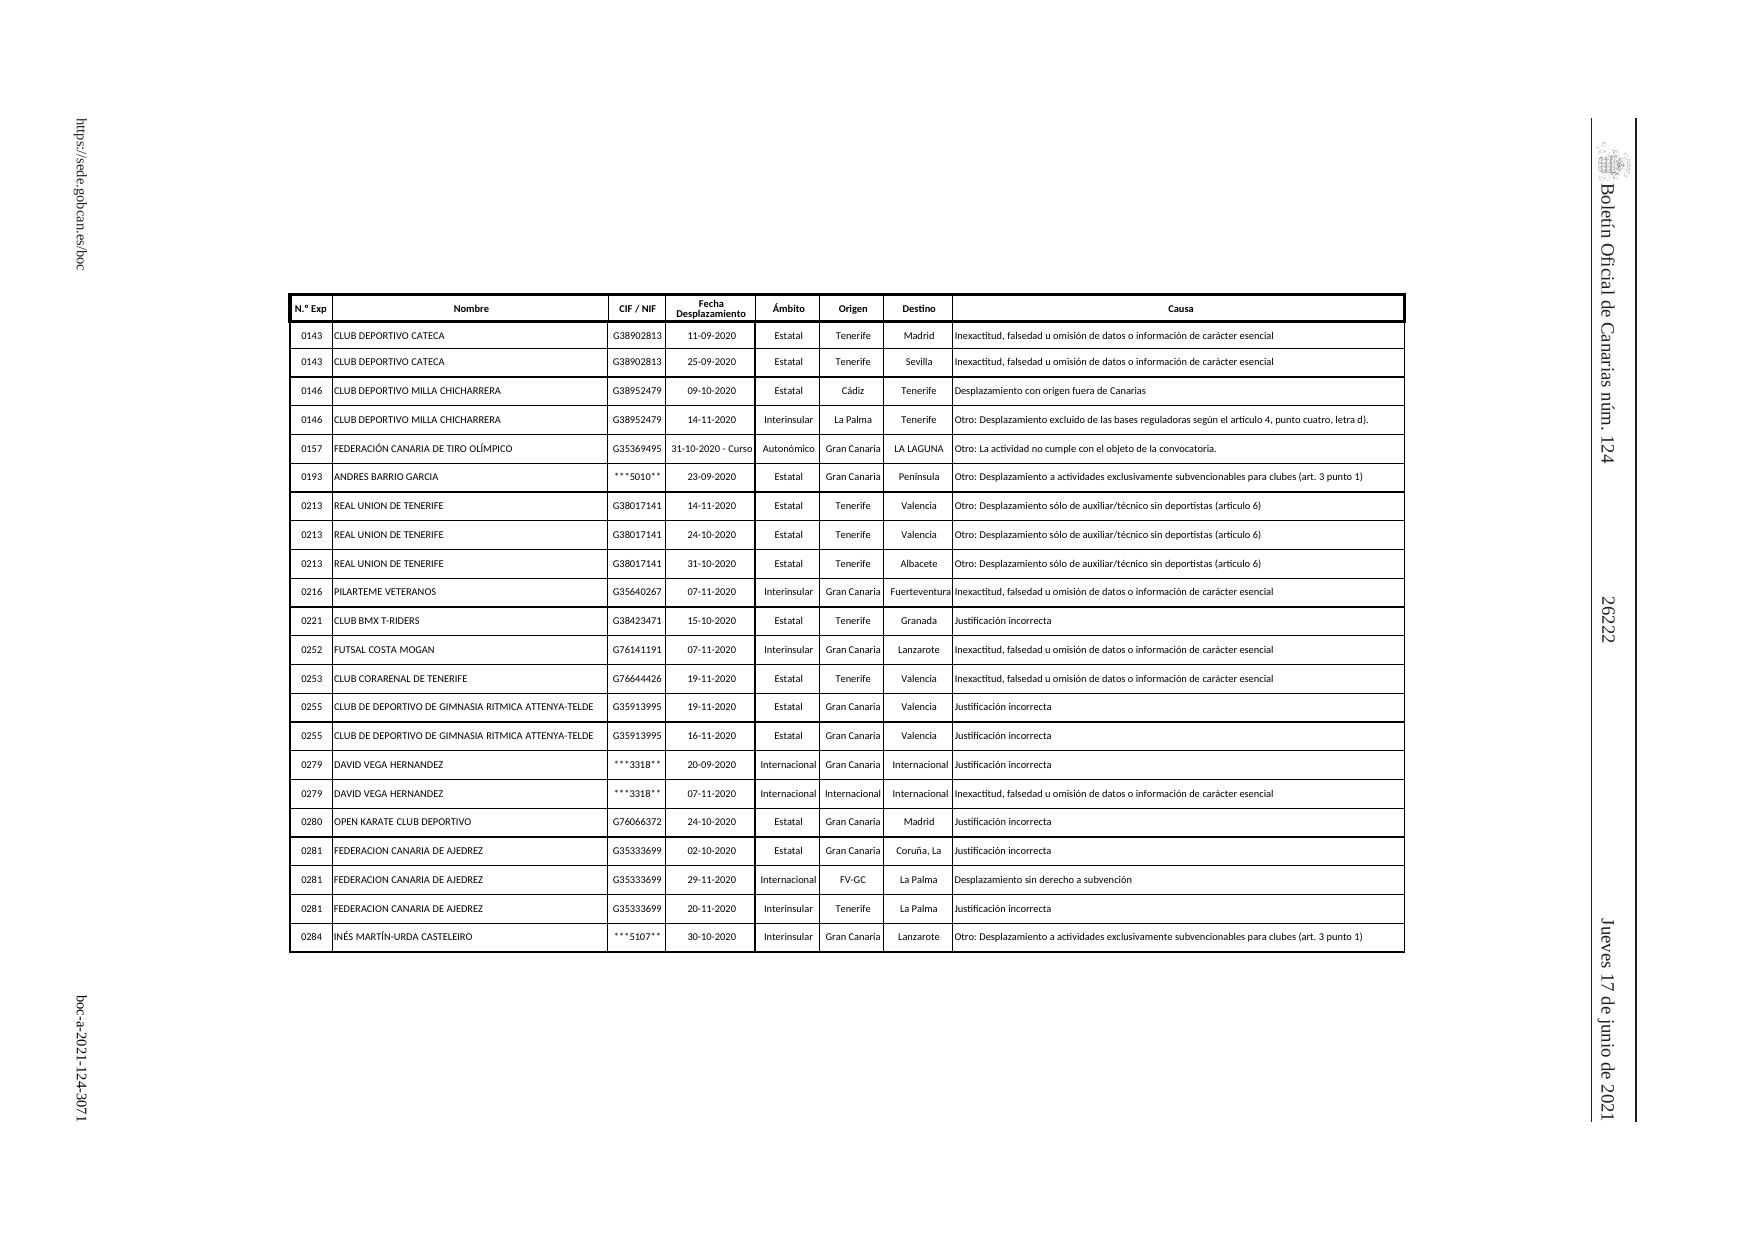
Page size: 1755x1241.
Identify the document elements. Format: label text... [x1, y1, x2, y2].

table_header Nombre [333, 296, 608, 320]
table_cell Estatal [756, 838, 819, 865]
table_cell G35913995 [608, 723, 665, 750]
table_cell 31-10-2020 - Curso [666, 435, 754, 463]
table_cell Valencia [884, 665, 952, 693]
table_cell Madrid [884, 809, 952, 836]
table_cell 0221 [291, 608, 332, 635]
table_cell 0252 [291, 636, 332, 664]
text Jueves 17 de junio de 2021 [1598, 918, 1618, 1124]
table_cell FUTSAL COSTA MOGAN [333, 636, 607, 664]
table_cell 07-11-2020 [666, 780, 754, 808]
table_cell Estatal [756, 665, 819, 693]
table_cell Gran Canaria [820, 636, 883, 664]
table_cell ***5010** [608, 464, 665, 491]
table_cell CLUB DE DEPORTIVO DE GIMNASIA RITMICA ATTENYA-TELDE [333, 723, 607, 750]
table_header N.º Exp [292, 296, 332, 320]
table_header Origen [820, 296, 883, 320]
table_cell Otro: Desplazamiento excluido de las bases reguladoras según el articulo 4, punto cuatro, letra d). [953, 406, 1404, 434]
table_cell G35913995 [608, 694, 665, 721]
table_cell Estatal [756, 521, 819, 549]
table_cell Tenerife [820, 550, 883, 578]
table_cell 24-10-2020 [666, 521, 754, 549]
table_cell FEDERACION CANARIA DE AJEDREZ [333, 866, 607, 894]
table_cell Estatal [756, 493, 819, 520]
table_cell Internacional [756, 780, 819, 808]
table_cell Desplazamiento sin derecho a subvención [953, 866, 1404, 894]
table_cell Península [884, 464, 952, 491]
table_cell Estatal [756, 464, 819, 491]
table_cell REAL UNION DE TENERIFE [333, 493, 607, 520]
table_cell G35369495 [608, 435, 665, 463]
table_cell G38902813 [608, 349, 665, 376]
table_cell 19-11-2020 [666, 665, 754, 693]
table_cell CLUB DEPORTIVO CATECA [333, 323, 607, 348]
table_cell Interinsular [756, 895, 819, 923]
table_cell DAVID VEGA HERNANDEZ [333, 751, 607, 779]
table_cell Otro: La actividad no cumple con el objeto de la convocatoria. [953, 435, 1404, 463]
table_cell Tenerife [820, 349, 883, 376]
table_cell Justificación incorrecta [953, 838, 1404, 865]
table_cell 16-11-2020 [666, 723, 754, 750]
table_cell 0281 [291, 895, 332, 923]
table_cell Gran Canaria [820, 579, 883, 606]
table_cell Interinsular [756, 924, 819, 951]
table_cell Gran Canaria [820, 723, 883, 750]
table_cell 0213 [291, 521, 332, 549]
table_cell 23-09-2020 [666, 464, 754, 491]
table_cell Tenerife [820, 323, 883, 348]
table_cell Valencia [884, 723, 952, 750]
table_cell Interinsular [756, 406, 819, 434]
table_cell 20-09-2020 [666, 751, 754, 779]
table_cell Tenerife [820, 608, 883, 635]
table_cell Valencia [884, 493, 952, 520]
table_cell Internacional [756, 751, 819, 779]
table_cell Inexactitud, falsedad u omisión de datos o información de carácter esencial [953, 665, 1404, 693]
table_cell Internacional [756, 866, 819, 894]
table_cell Tenerife [820, 665, 883, 693]
table_cell REAL UNION DE TENERIFE [333, 550, 607, 578]
table_cell CLUB DEPORTIVO CATECA [333, 349, 607, 376]
table_cell Tenerife [820, 521, 883, 549]
table_cell Estatal [756, 694, 819, 721]
table_cell INÉS MARTÍN-URDA CASTELEIRO [333, 924, 607, 951]
table_cell Tenerife [820, 895, 883, 923]
table_cell 0279 [291, 751, 332, 779]
table_cell G76644426 [608, 665, 665, 693]
table_cell 0213 [291, 550, 332, 578]
table_cell CLUB DEPORTIVO MILLA CHICHARRERA [333, 378, 607, 405]
table_cell Gran Canaria [820, 809, 883, 836]
table_cell Estatal [756, 323, 819, 348]
table_cell ANDRES BARRIO GARCIA [333, 464, 607, 491]
table_cell FEDERACIÓN CANARIA DE TIRO OLÍMPICO [333, 435, 607, 463]
table_cell PILARTEME VETERANOS [333, 579, 607, 606]
table_cell ***5107** [608, 924, 665, 951]
table_cell 0146 [291, 378, 332, 405]
table_cell 19-11-2020 [666, 694, 754, 721]
table_header CIF / NIF [609, 296, 665, 320]
table_cell Interinsular [756, 636, 819, 664]
table_cell G38017141 [608, 550, 665, 578]
table_cell OPEN KARATE CLUB DEPORTIVO [333, 809, 607, 836]
table_cell 0216 [291, 579, 332, 606]
table_cell Madrid [884, 323, 952, 348]
table_header Ámbito [756, 296, 819, 320]
table_cell Inexactitud, falsedad u omisión de datos o información de carácter esencial [953, 780, 1404, 808]
table_cell La Palma [884, 866, 952, 894]
table_cell 0146 [291, 406, 332, 434]
table_cell Gran Canaria [820, 838, 883, 865]
table_cell Internacional [820, 780, 883, 808]
table_cell G35333699 [608, 895, 665, 923]
table_cell Inexactitud, falsedad u omisión de datos o información de carácter esencial [953, 579, 1404, 606]
table_cell 14-11-2020 [666, 493, 754, 520]
table_cell Estatal [756, 378, 819, 405]
table_cell Gran Canaria [820, 924, 883, 951]
table_cell Lanzarote [884, 924, 952, 951]
table_cell 0279 [291, 780, 332, 808]
table_cell Interinsular [756, 579, 819, 606]
table_cell Otro: Desplazamiento sólo de auxiliar/técnico sin deportistas (articulo 6) [953, 493, 1404, 520]
table_cell 11-09-2020 [666, 323, 754, 348]
table_cell Justificación incorrecta [953, 751, 1404, 779]
table_cell CLUB DEPORTIVO MILLA CHICHARRERA [333, 406, 607, 434]
table_header Causa [953, 296, 1403, 320]
table_cell 29-11-2020 [666, 866, 754, 894]
table_cell 07-11-2020 [666, 636, 754, 664]
table_cell 02-10-2020 [666, 838, 754, 865]
table_cell 30-10-2020 [666, 924, 754, 951]
table_cell 0143 [291, 349, 332, 376]
table_cell Tenerife [820, 493, 883, 520]
table_cell ***3318** [608, 780, 665, 808]
table_cell G38952479 [608, 378, 665, 405]
table_cell Valencia [884, 694, 952, 721]
table_cell G38952479 [608, 406, 665, 434]
table_cell CLUB BMX T-RIDERS [333, 608, 607, 635]
table_cell Otro: Desplazamiento sólo de auxiliar/técnico sin deportistas (articulo 6) [953, 550, 1404, 578]
table_cell 0281 [291, 838, 332, 865]
table_cell Estatal [756, 349, 819, 376]
text 26222 [1598, 597, 1618, 646]
table_cell ***3318** [608, 751, 665, 779]
table_cell Gran Canaria [820, 751, 883, 779]
table_cell Justificación incorrecta [953, 608, 1404, 635]
table_cell 25-09-2020 [666, 349, 754, 376]
table_cell Internacional [884, 751, 952, 779]
table_cell 15-10-2020 [666, 608, 754, 635]
table_cell Valencia [884, 521, 952, 549]
table_cell Inexactitud, falsedad u omisión de datos o información de carácter esencial [953, 349, 1404, 376]
table_cell Justificación incorrecta [953, 895, 1404, 923]
table_cell CLUB DE DEPORTIVO DE GIMNASIA RITMICA ATTENYA-TELDE [333, 694, 607, 721]
table_cell REAL UNION DE TENERIFE [333, 521, 607, 549]
table_cell Granada [884, 608, 952, 635]
table_cell LA LAGUNA [884, 435, 952, 463]
table_cell Tenerife [884, 406, 952, 434]
table_cell 0253 [291, 665, 332, 693]
table_header Destino [884, 296, 952, 320]
table_cell G38017141 [608, 521, 665, 549]
table_cell Estatal [756, 550, 819, 578]
table_cell Inexactitud, falsedad u omisión de datos o información de carácter esencial [953, 636, 1404, 664]
table_cell FEDERACION CANARIA DE AJEDREZ [333, 838, 607, 865]
table_cell Otro: Desplazamiento a actividades exclusivamente subvencionables para clubes (art. 3 punto 1) [953, 924, 1404, 951]
table_cell 0255 [291, 694, 332, 721]
table_cell Desplazamiento con origen fuera de Canarias [953, 378, 1404, 405]
table_cell Coruña, La [884, 838, 952, 865]
text https://sede.gobcan.es/boc [73, 118, 90, 273]
table_cell Tenerife [884, 378, 952, 405]
table_cell Albacete [884, 550, 952, 578]
table_cell Internacional [884, 780, 952, 808]
table_cell G38902813 [608, 323, 665, 348]
table_cell G38017141 [608, 493, 665, 520]
table_cell Gran Canaria [820, 694, 883, 721]
table_header Fecha Desplazamiento [666, 296, 755, 320]
text Boletín Oficial de Canarias núm. 124 [1598, 183, 1618, 464]
table_cell Justificación incorrecta [953, 694, 1404, 721]
table_cell CLUB CORARENAL DE TENERIFE [333, 665, 607, 693]
table_cell G76066372 [608, 809, 665, 836]
table_cell 07-11-2020 [666, 579, 754, 606]
table_cell Fuerteventura [884, 579, 952, 606]
table_cell Sevilla [884, 349, 952, 376]
table_cell 14-11-2020 [666, 406, 754, 434]
table_cell Justificación incorrecta [953, 723, 1404, 750]
table_cell 0281 [291, 866, 332, 894]
table_cell 20-11-2020 [666, 895, 754, 923]
table_cell 0255 [291, 723, 332, 750]
table_cell La Palma [820, 406, 883, 434]
table_cell 0143 [291, 323, 332, 348]
table_cell DAVID VEGA HERNANDEZ [333, 780, 607, 808]
table_cell FEDERACION CANARIA DE AJEDREZ [333, 895, 607, 923]
table_cell Lanzarote [884, 636, 952, 664]
table_cell 09-10-2020 [666, 378, 754, 405]
table_cell Otro: Desplazamiento a actividades exclusivamente subvencionables para clubes (art. 3 punto 1) [953, 464, 1404, 491]
table_cell 0193 [291, 464, 332, 491]
table_cell Estatal [756, 608, 819, 635]
table_cell G35333699 [608, 866, 665, 894]
table_cell 24-10-2020 [666, 809, 754, 836]
table_cell 0280 [291, 809, 332, 836]
table_cell La Palma [884, 895, 952, 923]
table_cell Justificación incorrecta [953, 809, 1404, 836]
table_cell Estatal [756, 723, 819, 750]
table_cell Inexactitud, falsedad u omisión de datos o información de carácter esencial [953, 323, 1404, 348]
table_cell Gran Canaria [820, 435, 883, 463]
table_cell 0213 [291, 493, 332, 520]
text boc-a-2021-124-3071 [74, 995, 91, 1124]
table_cell G38423471 [608, 608, 665, 635]
table_cell Cádiz [820, 378, 883, 405]
table_cell 0284 [291, 924, 332, 951]
table_cell G76141191 [608, 636, 665, 664]
table_cell Otro: Desplazamiento sólo de auxiliar/técnico sin deportistas (articulo 6) [953, 521, 1404, 549]
table_cell 0157 [291, 435, 332, 463]
table_cell G35333699 [608, 838, 665, 865]
table_cell G35640267 [608, 579, 665, 606]
table_cell Autonómico [756, 435, 819, 463]
table_cell Gran Canaria [820, 464, 883, 491]
table_cell 31-10-2020 [666, 550, 754, 578]
table_cell FV-GC [820, 866, 883, 894]
table_cell Estatal [756, 809, 819, 836]
